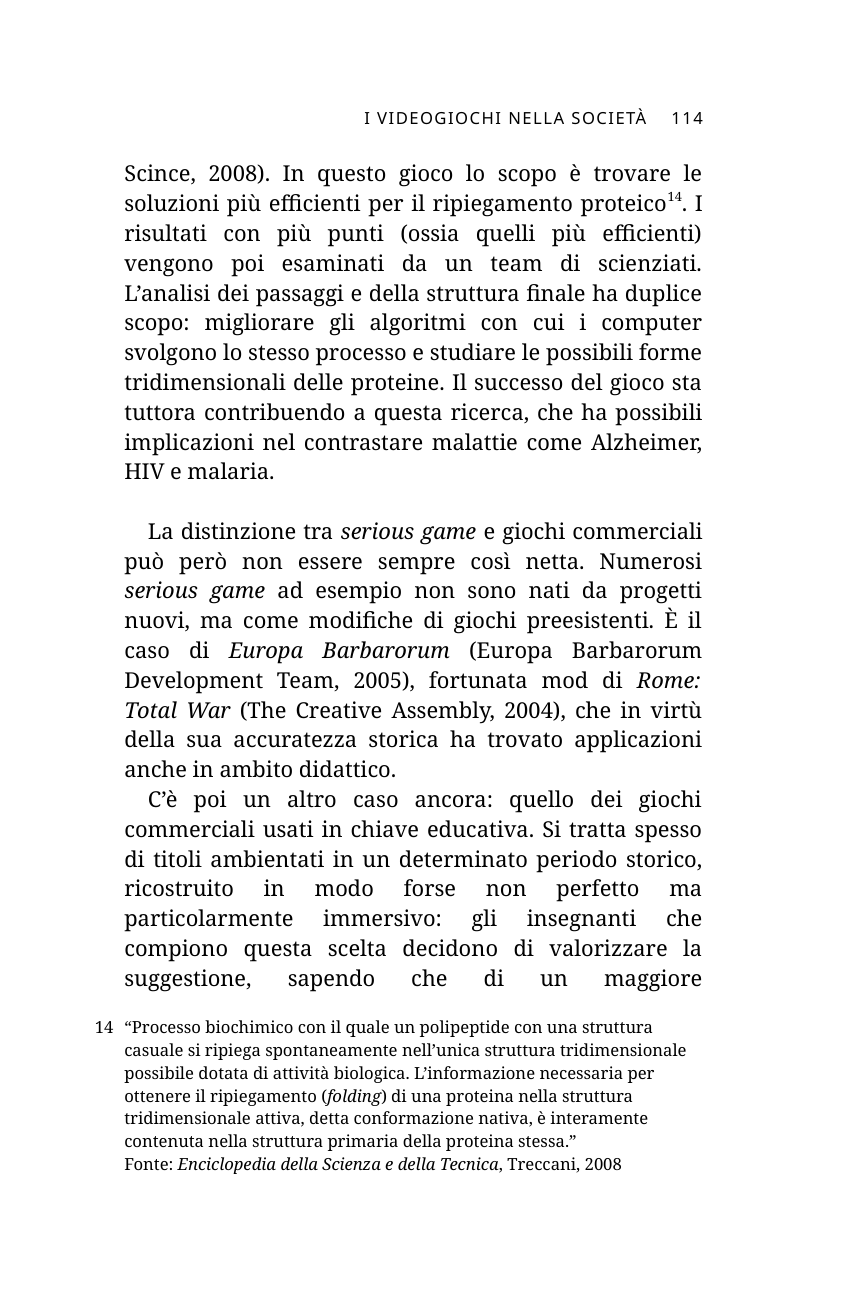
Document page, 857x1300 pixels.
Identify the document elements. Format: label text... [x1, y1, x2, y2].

text “Processo biochimico con il quale un polipeptide con una struttura casuale si ripiega spontaneamente nell’unica struttura tridimensionale possibile dotata di attività biologica. L’informazione necessaria per ottenere il ripiegamento (folding) di una proteina nella struttura tridimensionale attiva, detta conformazione nativa, è interamente contenuta nella struttura primaria della proteina stessa.” [94, 1016, 703, 1152]
text C’è poi un altro caso ancora: quello dei giochi commerciali usati in chiave educativa. Si tratta spesso di titoli ambientati in un determinato periodo storico, ricostruito in modo forse non perfetto ma particolarmente immersivo: gli insegnanti che compiono questa scelta decidono di valorizzare la suggestione, sapendo che di un maggiore [124, 784, 703, 993]
text Fonte: Enciclopedia della Scienza e della Tecnica, Treccani, 2008 [94, 1152, 703, 1175]
text La distinzione tra serious game e giochi commerciali può però non essere sempre così netta. Numerosi serious game ad esempio non sono nati da progetti nuovi, ma come modifiche di giochi preesistenti. È il caso di Europa Barbarorum (Europa Barbarorum Development Team, 2005), fortunata mod di Rome: Total War (The Creative Assembly, 2004), che in virtù della sua accuratezza storica ha trovato applicazioni anche in ambito didattico. [124, 516, 703, 784]
text Scince, 2008). In questo gioco lo scopo è trovare le soluzioni più efficienti per il ripiegamento proteico. I risultati con più punti (ossia quelli più efficienti) vengono poi esaminati da un team di scienziati. L’analisi dei passaggi e della struttura finale ha duplice scopo: migliorare gli algoritmi con cui i computer svolgono lo stesso processo e studiare le possibili forme tridimensionali delle proteine. Il successo del gioco sta tuttora contribuendo a questa ricerca, che ha possibili implicazioni nel contrastare malattie come Alzheimer, HIV e malaria. [124, 158, 703, 486]
